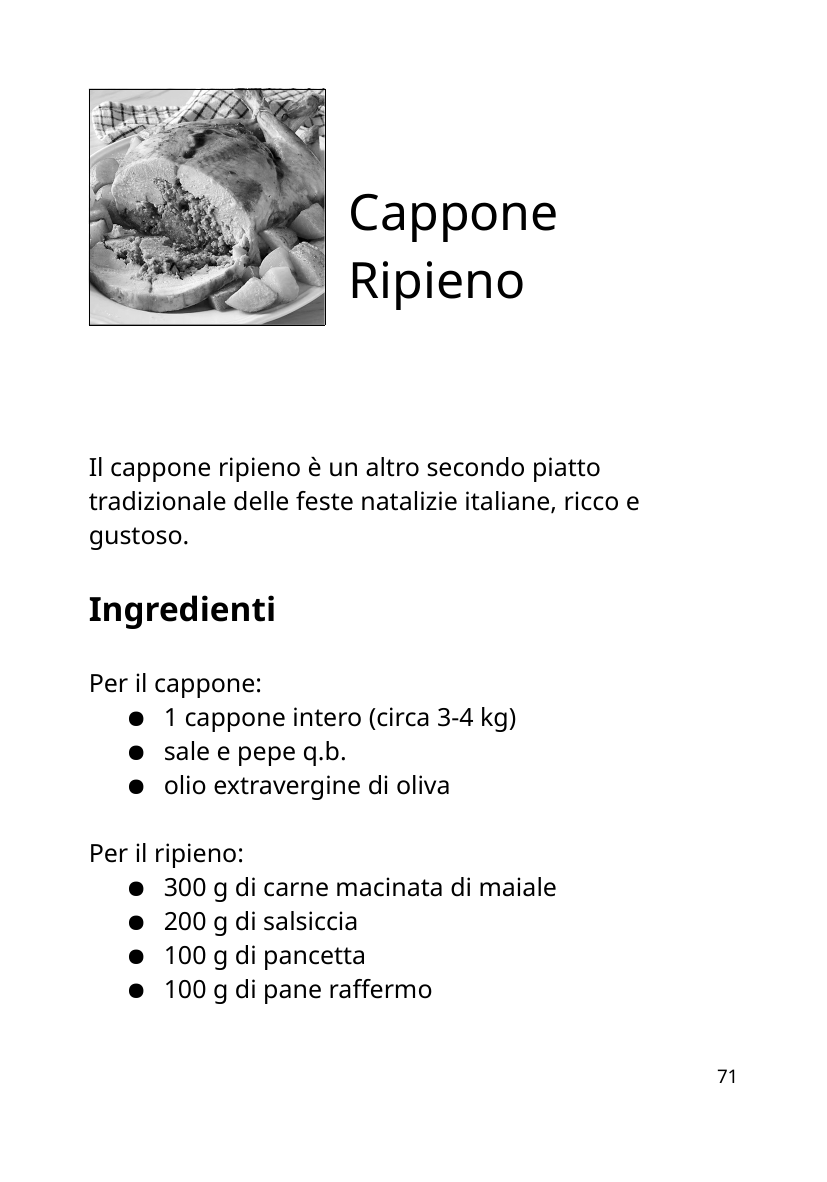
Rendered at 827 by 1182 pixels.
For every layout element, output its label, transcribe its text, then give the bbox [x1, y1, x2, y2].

picture [90, 90, 325, 325]
list 200 g di salsiccia [126, 904, 738, 938]
text Ingredienti [88, 586, 732, 631]
list sale e pepe q.b. [126, 733, 738, 767]
text Il cappone ripieno è un altro secondo piatto tradizionale delle feste natalizie italiane, ricco e gustoso. [88, 449, 709, 552]
list 300 g di carne macinata di maiale [126, 870, 738, 904]
text Per il cappone: [88, 665, 709, 699]
list olio extravergine di oliva [126, 767, 738, 802]
text Per il ripieno: [88, 836, 709, 870]
list 1 cappone intero (circa 3-4 kg) [126, 699, 738, 733]
text Cappone Ripieno [326, 177, 738, 313]
list 100 g di pancetta [126, 938, 738, 972]
list 100 g di pane raffermo [126, 972, 738, 1006]
